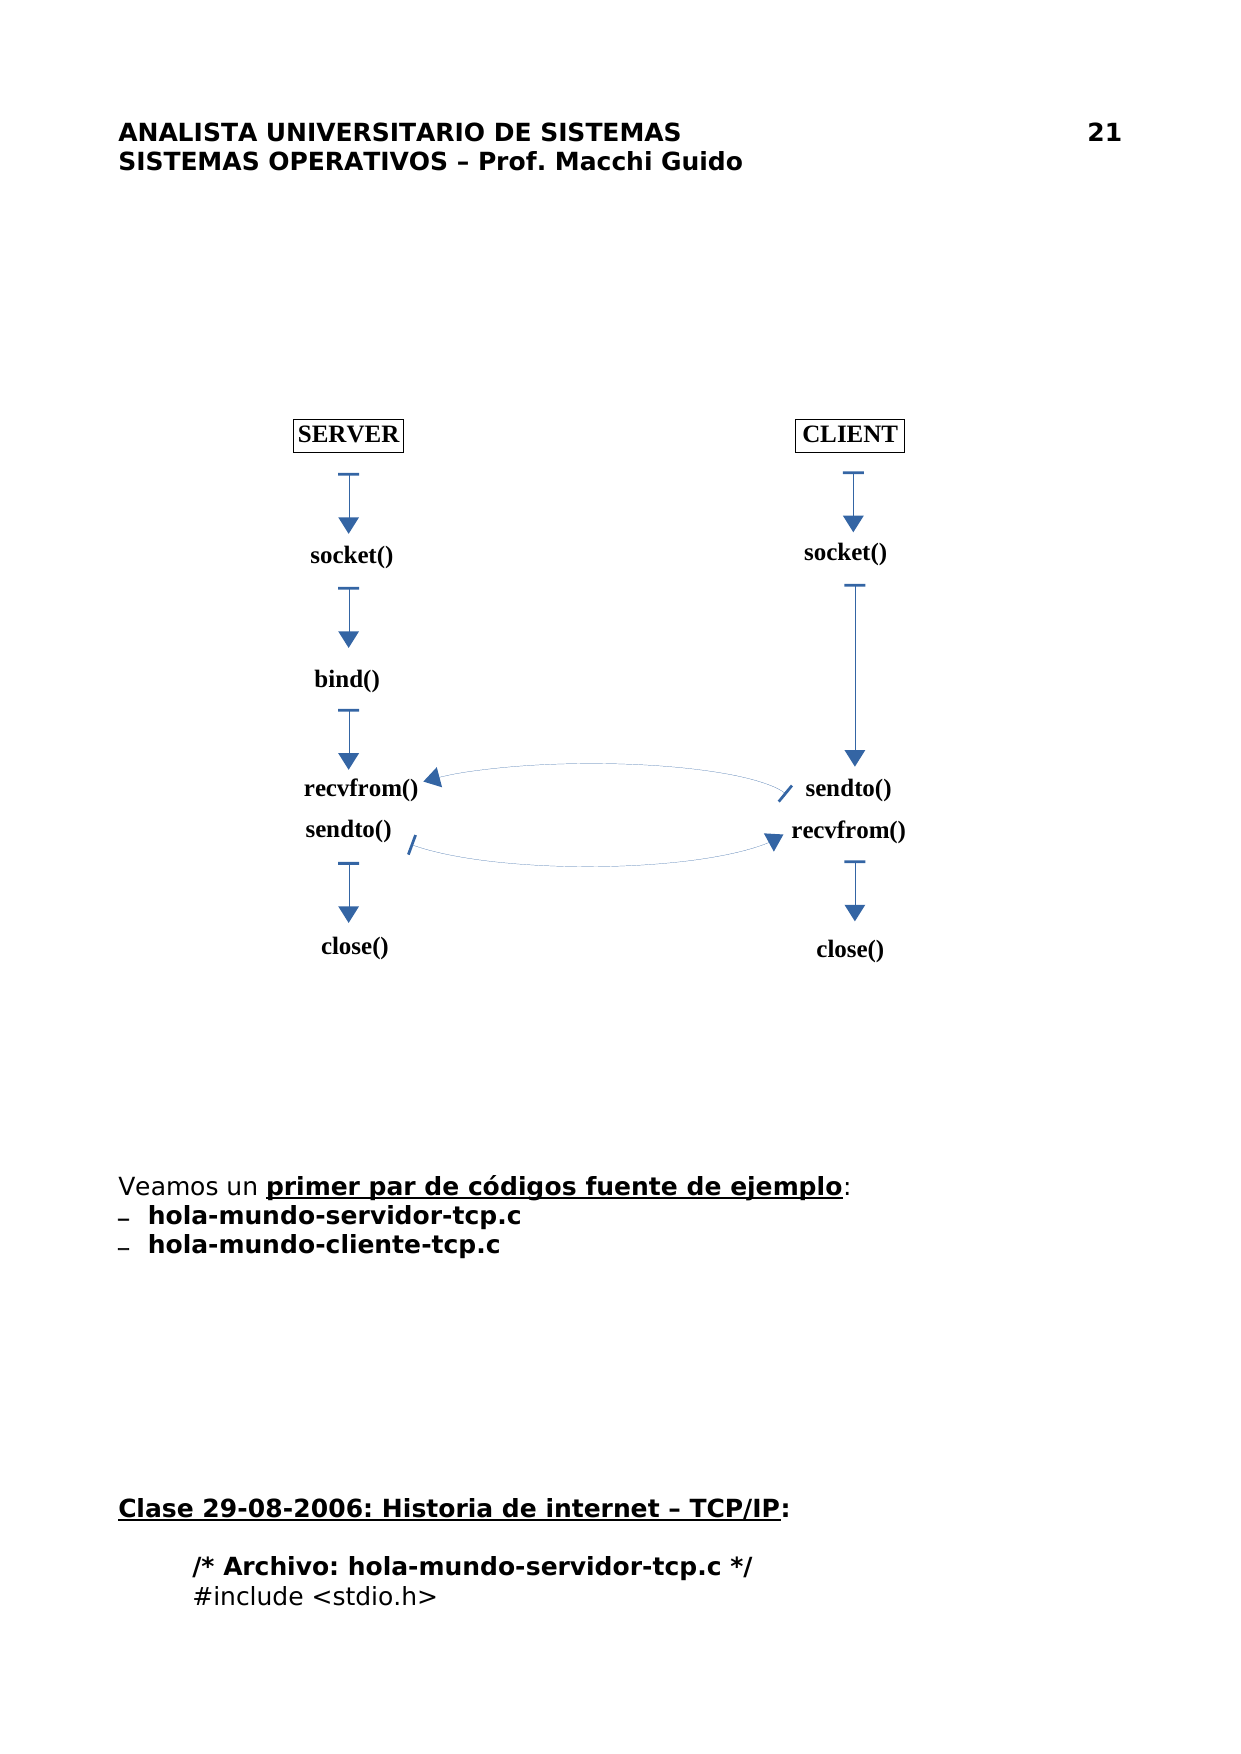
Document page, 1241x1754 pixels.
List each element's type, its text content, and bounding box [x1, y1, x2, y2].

text Clase 29-08-2006: Historia de internet – TCP/IP: [118, 1494, 1122, 1523]
list hola-mundo-cliente-tcp.c [118, 1231, 1122, 1260]
list hola-mundo-servidor-tcp.c [118, 1201, 1122, 1231]
text #include <stdio.h> [118, 1582, 1122, 1611]
text /* Archivo: hola-mundo-servidor-tcp.c */ [118, 1553, 1122, 1582]
text Veamos un primer par de códigos fuente de ejemplo: [118, 1172, 1122, 1201]
